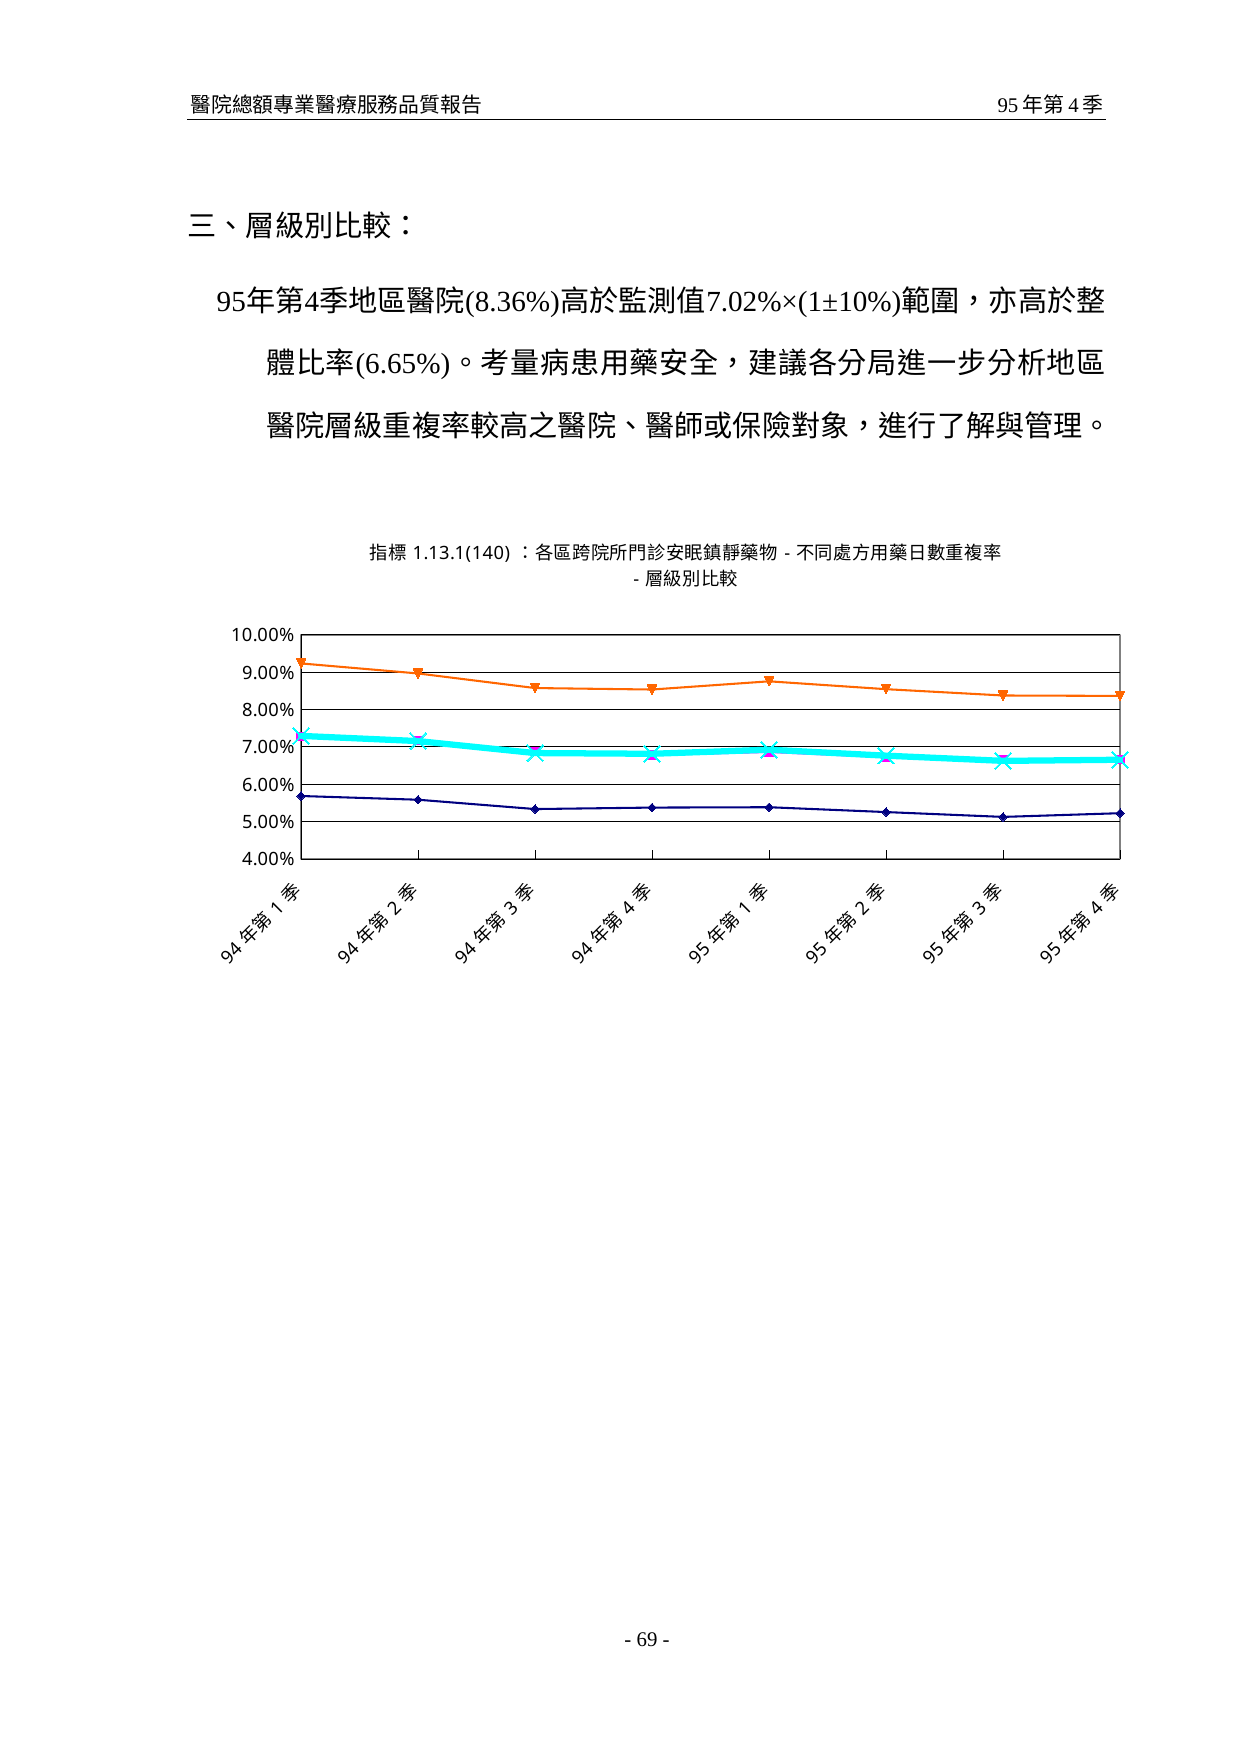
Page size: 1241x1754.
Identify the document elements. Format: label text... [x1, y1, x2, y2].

text 三、層級別比較： [187, 182, 1106, 244]
text 95年第4季地區醫院(8.36%)高於監測值7.02%×(1±10%)範圍，亦高於整體比率(6.65%)。考量病患用藥安全，建議各分局進一步分析地區醫院層級重複率較高之醫院、醫師或保險對象，進行了解與管理。 [187, 257, 1106, 444]
